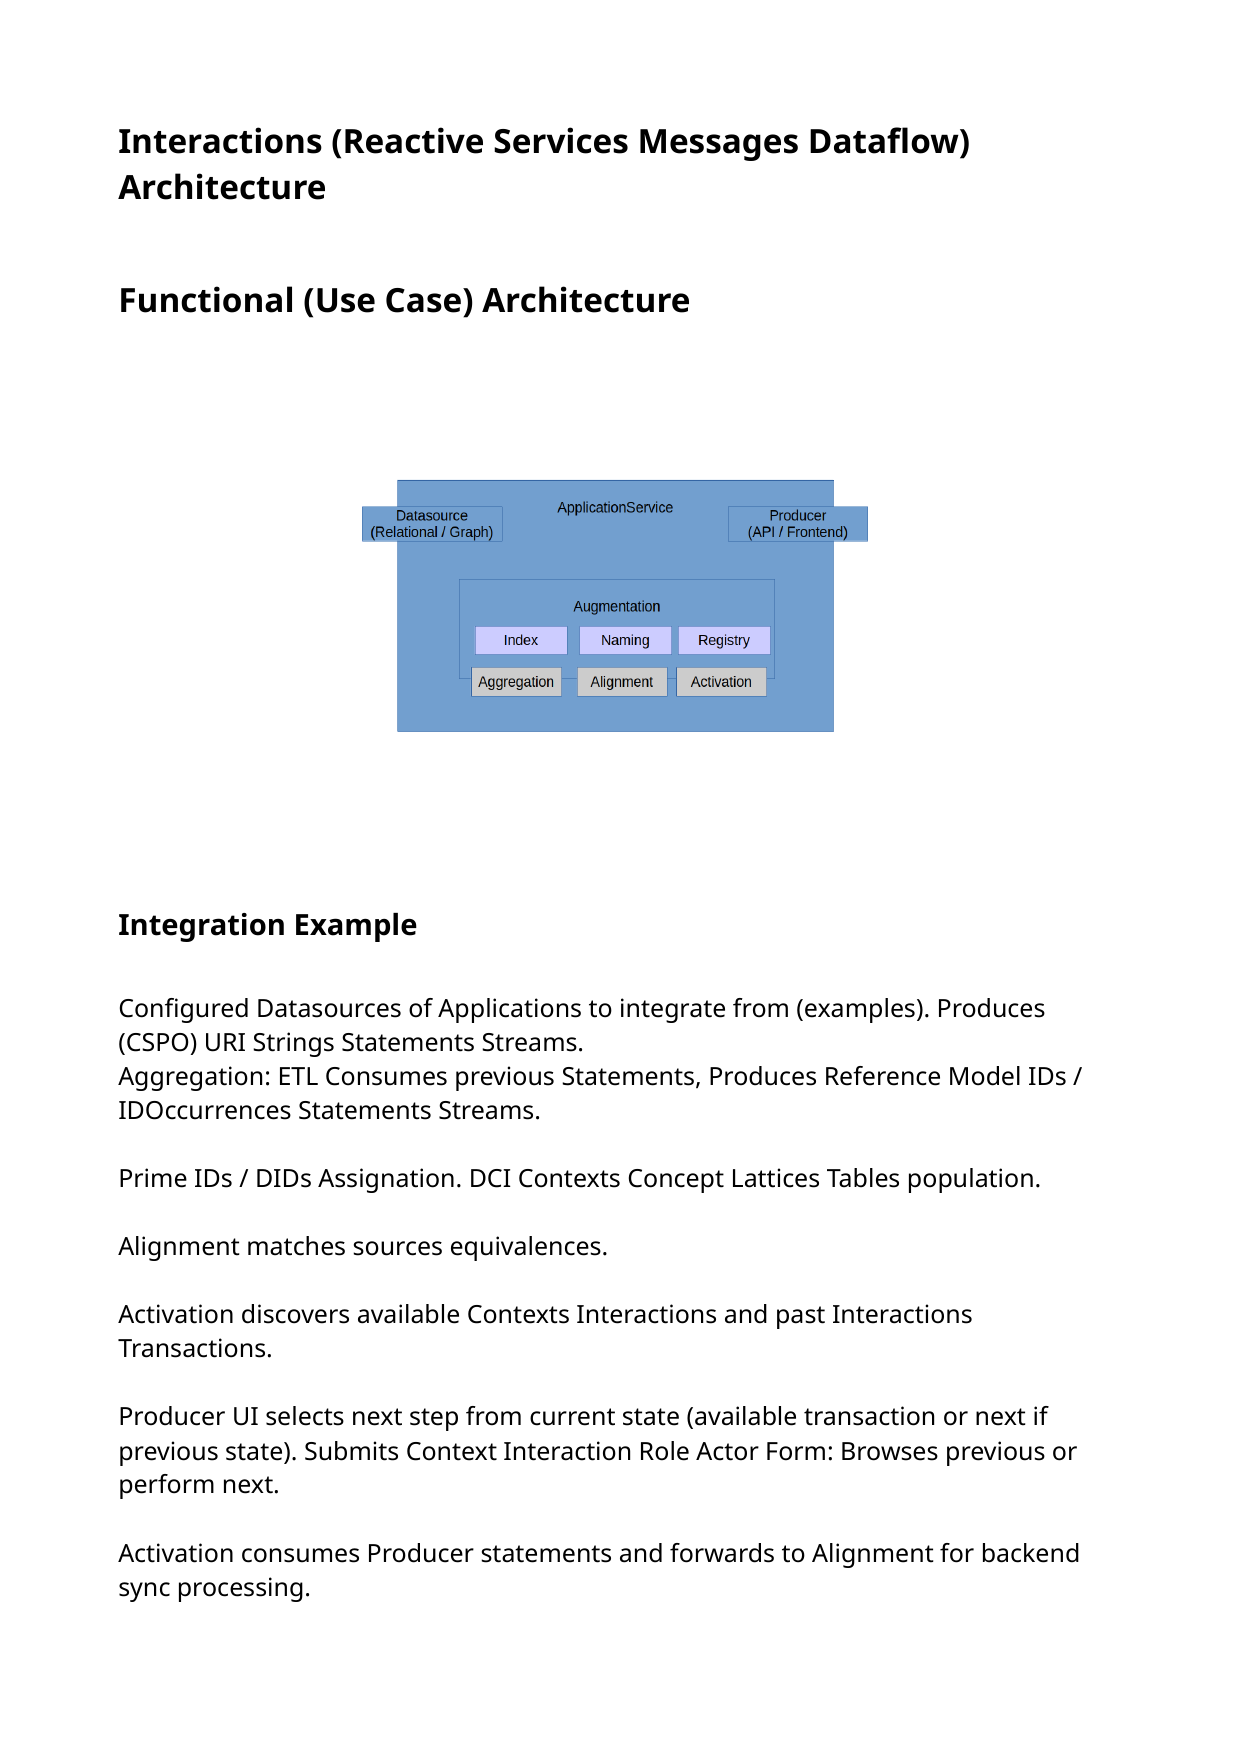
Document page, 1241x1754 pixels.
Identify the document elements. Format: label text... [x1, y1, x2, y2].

subtitle Integration Example [118, 904, 1122, 944]
text Prime IDs / DIDs Assignation. DCI Contexts Concept Lattices Tables population. [118, 1161, 1122, 1195]
text Alignment matches sources equivalences. [118, 1229, 1122, 1263]
text Activation consumes Producer statements and forwards to Alignment for backend sync processing. [118, 1535, 1122, 1603]
text Activation discovers available Contexts Interactions and past Interactions Transactions. [118, 1297, 1122, 1365]
text Aggregation: ETL Consumes previous Statements, Produces Reference Model IDs / IDOccurrences Statements Streams. [118, 1058, 1122, 1127]
text Configured Datasources of Applications to integrate from (examples). Produces (CSPO) URI Strings Statements Streams. [118, 990, 1122, 1058]
text Producer UI selects next step from current state (available transaction or next if previous state). Submits Context Interaction Role Actor Form: Browses previous or perform next. [118, 1399, 1122, 1501]
subtitle Interactions (Reactive Services Messages Dataflow) Architecture [118, 118, 1122, 209]
picture [308, 387, 922, 821]
subtitle Functional (Use Case) Architecture [118, 276, 1122, 322]
